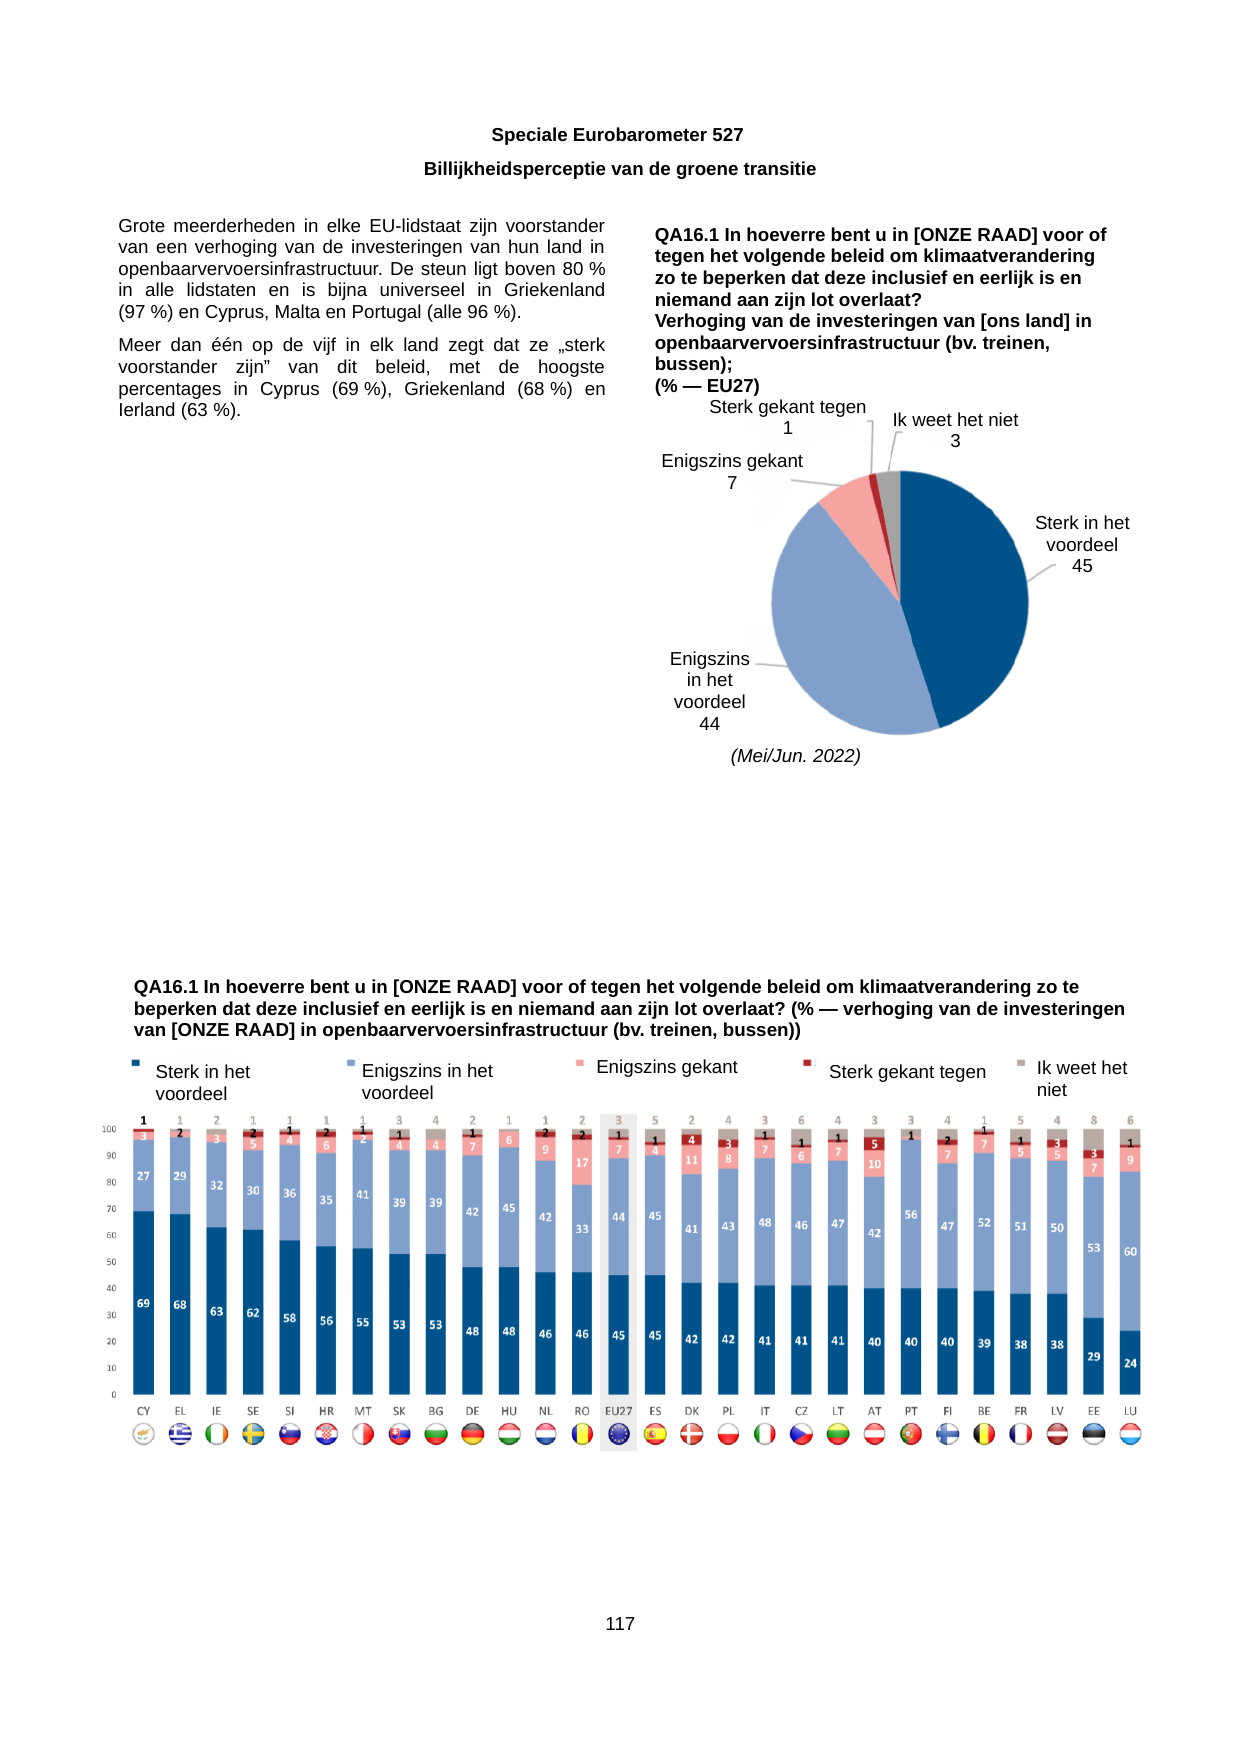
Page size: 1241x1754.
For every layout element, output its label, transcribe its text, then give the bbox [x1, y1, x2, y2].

text Meer dan één op de vijf in elk land zegt dat ze „sterk voorstander zijn” van dit beleid, met de hoogste percentages in Cyprus (69 %), Griekenland (68 %) en Ierland (63 %). [118, 334, 605, 420]
text Grote meerderheden in elke EU-lidstaat zijn voorstander van een verhoging van de investeringen van hun land in openbaarvervoersinfrastructuur. De steun ligt boven 80 % in alle lidstaten en is bijna universeel in Griekenland (97 %) en Cyprus, Malta en Portugal (alle 96 %). [118, 214, 605, 322]
picture [114, 1050, 1026, 1075]
picture [94, 1102, 1147, 1451]
picture [746, 417, 1056, 738]
